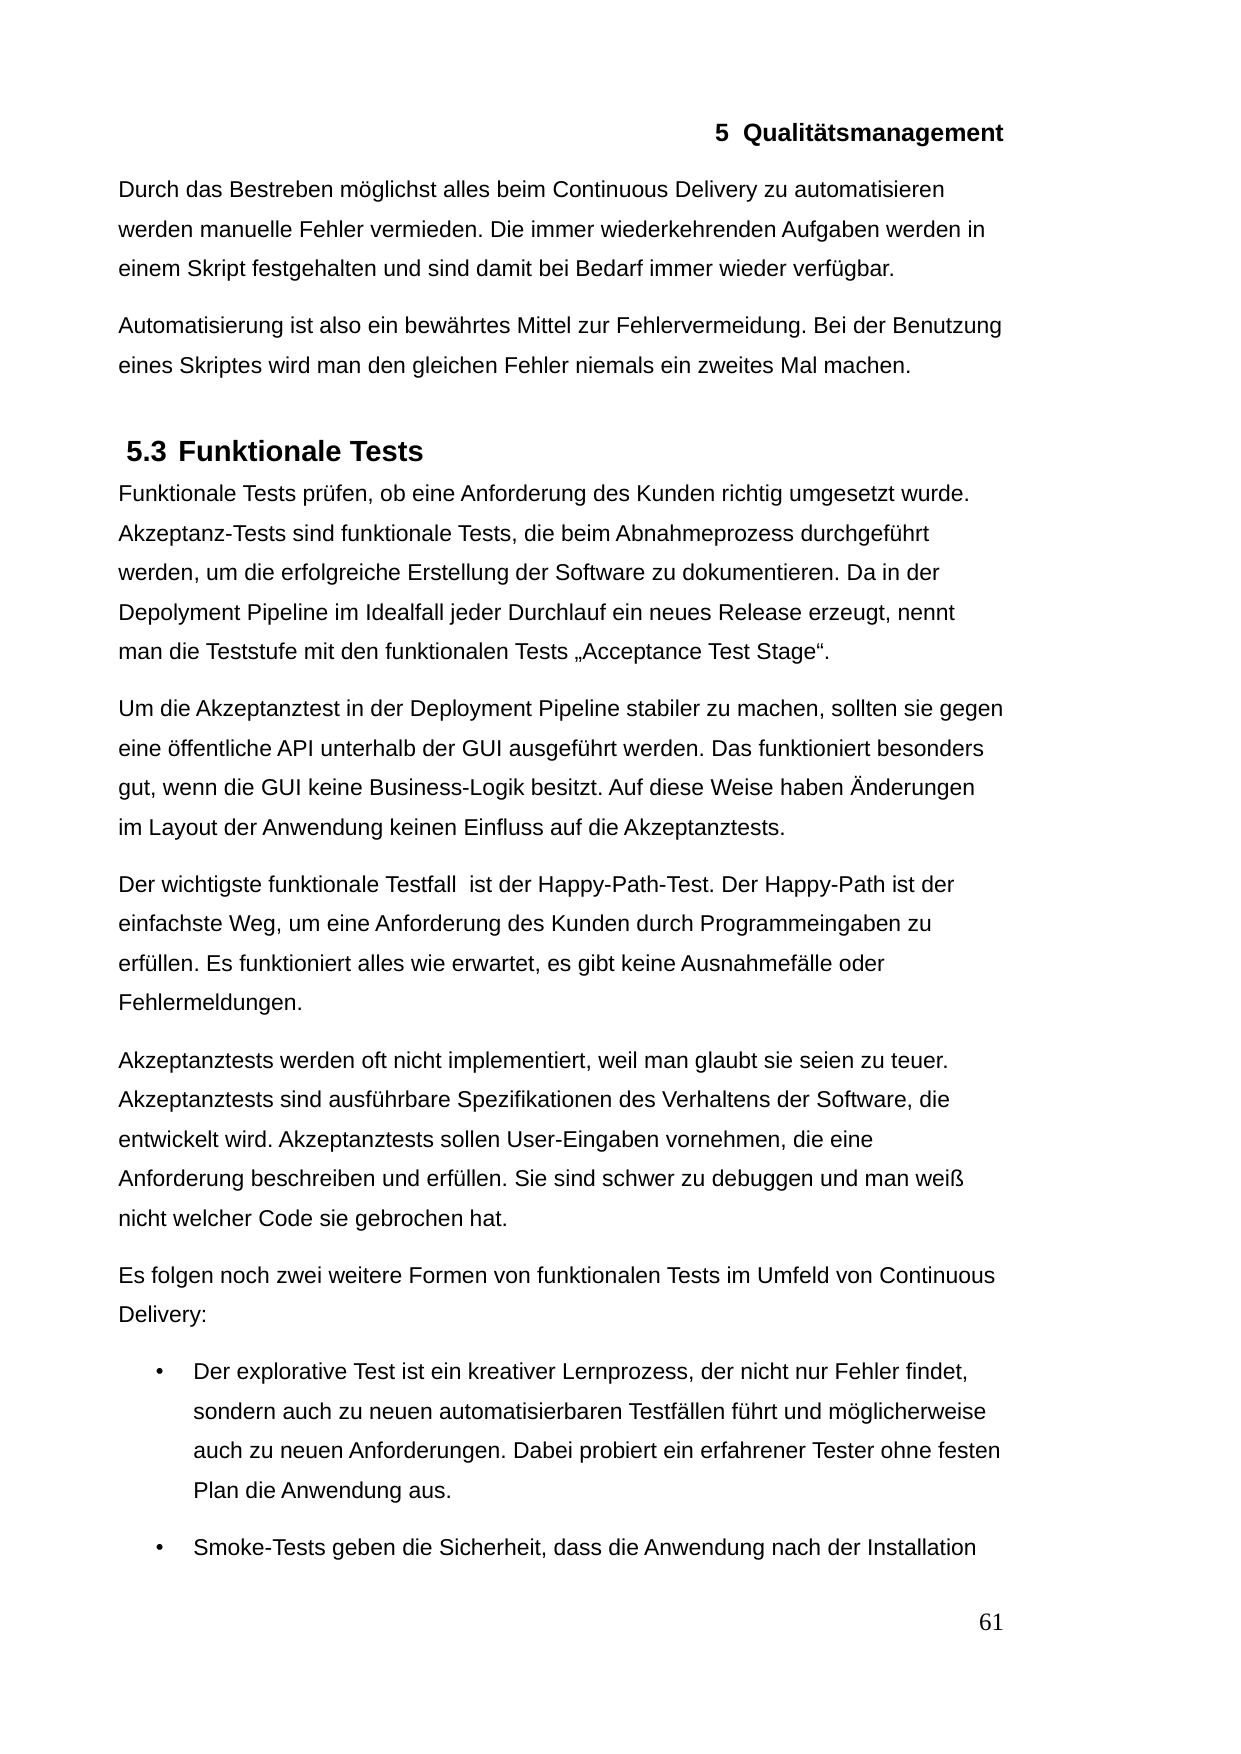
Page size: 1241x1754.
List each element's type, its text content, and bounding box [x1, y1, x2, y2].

subtitle Funktionale Tests [118, 434, 1004, 468]
text Um die Akzeptanztest in der Deployment Pipeline stabiler zu machen, sollten sie gegen eine öffentliche API unterhalb der GUI ausgeführt werden. Das funktioniert besonders gut, wenn die GUI keine Business-Logik besitzt. Auf diese Weise haben Änderungen im Layout der Anwendung keinen Einfluss auf die Akzeptanztests. [118, 695, 1004, 840]
text Durch das Bestreben möglichst alles beim Continuous Delivery zu automatisieren werden manuelle Fehler vermieden. Die immer wiederkehrenden Aufgaben werden in einem Skript festgehalten und sind damit bei Bedarf immer wieder verfügbar. [118, 176, 1004, 282]
text Der wichtigste funktionale Testfall ist der Happy-Path-Test. Der Happy-Path ist der einfachste Weg, um eine Anforderung des Kunden durch Programmeingaben zu erfüllen. Es funktioniert alles wie erwartet, es gibt keine Ausnahmefälle oder Fehlermeldungen. [118, 871, 1004, 1016]
text Es folgen noch zwei weitere Formen von funktionalen Tests im Umfeld von Continuous Delivery: [118, 1262, 1004, 1327]
list Der explorative Test ist ein kreativer Lernprozess, der nicht nur Fehler findet, sondern auch zu neuen automatisierbaren Testfällen führt und möglicherweise auch zu neuen Anforderungen. Dabei probiert ein erfahrener Tester ohne festen Plan die Anwendung aus. [156, 1358, 1004, 1503]
text Automatisierung ist also ein bewährtes Mittel zur Fehlervermeidung. Bei der Benutzung eines Skriptes wird man den gleichen Fehler niemals ein zweites Mal machen. [118, 312, 1004, 378]
list Smoke-Tests geben die Sicherheit, dass die Anwendung nach der Installation [156, 1534, 1004, 1560]
text Akzeptanztests werden oft nicht implementiert, weil man glaubt sie seien zu teuer. Akzeptanztests sind ausführbare Spezifikationen des Verhaltens der Software, die entwickelt wird. Akzeptanztests sollen User-Eingaben vornehmen, die eine Anforderung beschreiben und erfüllen. Sie sind schwer zu debuggen und man weiß nicht welcher Code sie gebrochen hat. [118, 1047, 1004, 1231]
text Funktionale Tests prüfen, ob eine Anforderung des Kunden richtig umgesetzt wurde. Akzeptanz-Tests sind funktionale Tests, die beim Abnahmeprozess durchgeführt werden, um die erfolgreiche Erstellung der Software zu dokumentieren. Da in der Depolyment Pipeline im Idealfall jeder Durchlauf ein neues Release erzeugt, nennt man die Teststufe mit den funktionalen Tests „Acceptance Test Stage“. [118, 480, 1004, 664]
